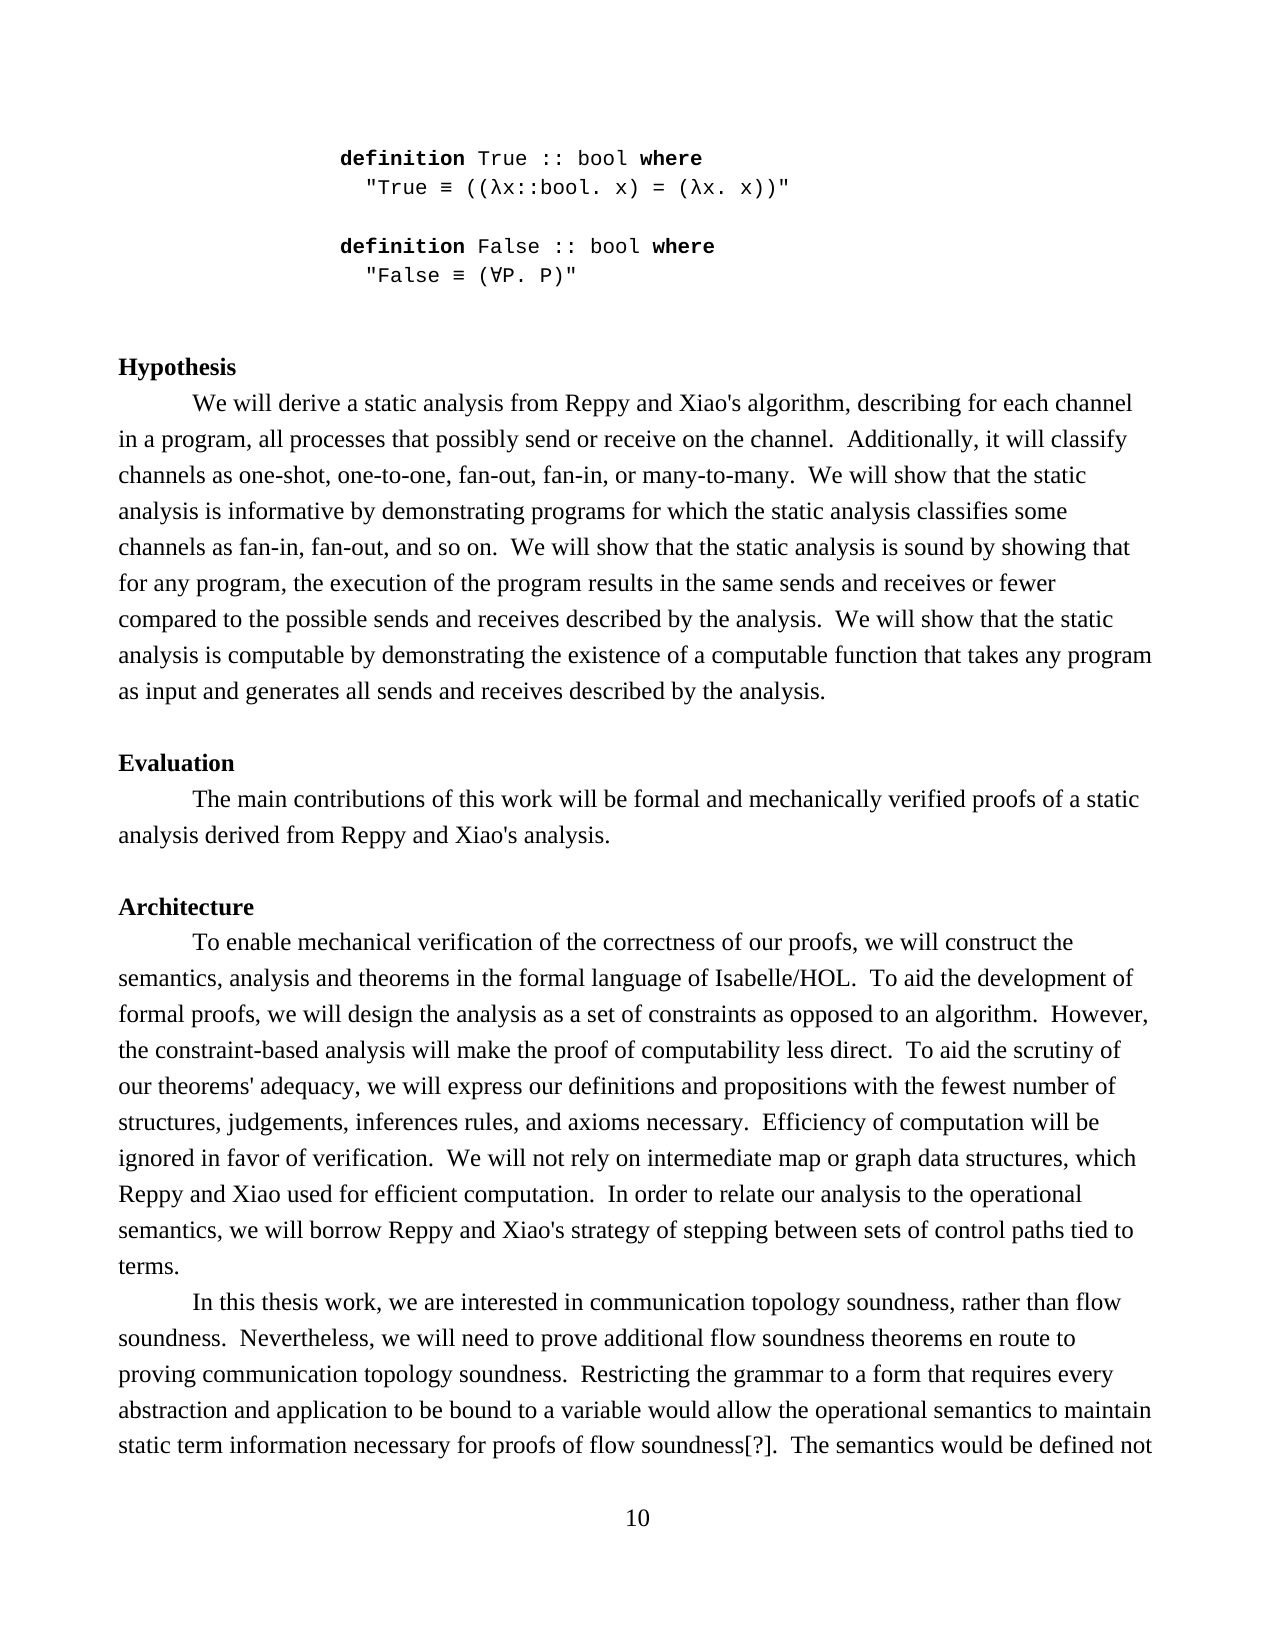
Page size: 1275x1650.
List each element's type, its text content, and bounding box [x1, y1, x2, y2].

text Evaluation [118, 748, 1157, 777]
text To enable mechanical verification of the correctness of our proofs, we will construct the semantics, analysis and theorems in the formal language of Isabelle/HOL. To aid the development of formal proofs, we will design the analysis as a set of constraints as opposed to an algorithm. However, the constraint-based analysis will make the proof of computability less direct. To aid the scrutiny of our theorems' adequacy, we will express our definitions and propositions with the fewest number of structures, judgements, inferences rules, and axioms necessary. Efficiency of computation will be ignored in favor of verification. We will not rely on intermediate map or graph data structures, which Reppy and Xiao used for efficient computation. In order to relate our analysis to the operational semantics, we will borrow Reppy and Xiao's strategy of stepping between sets of control paths tied to terms. [118, 927, 1157, 1280]
text "False ≡ (∀P. P)" [340, 266, 1157, 289]
text definition False :: bool where [340, 236, 1157, 260]
text In this thesis work, we are interested in communication topology soundness, rather than flow soundness. Nevertheless, we will need to prove additional flow soundness theorems en route to proving communication topology soundness. Restricting the grammar to a form that requires every abstraction and application to be bound to a variable would allow the operational semantics to maintain static term information necessary for proofs of flow soundness[?]. The semantics would be defined not [118, 1287, 1157, 1459]
text "True ≡ ((λx::bool. x) = (λx. x))" [340, 177, 1157, 201]
text The main contributions of this work will be formal and mechanically verified proofs of a static analysis derived from Reppy and Xiao's analysis. [118, 784, 1157, 848]
text We will derive a static analysis from Reppy and Xiao's algorithm, describing for each channel in a program, all processes that possibly send or receive on the channel. Additionally, it will classify channels as one-shot, one-to-one, fan-out, fan-in, or many-to-many. We will show that the static analysis is informative by demonstrating programs for which the static analysis classifies some channels as fan-in, fan-out, and so on. We will show that the static analysis is sound by showing that for any program, the execution of the program results in the same sends and receives or fewer compared to the possible sends and receives described by the analysis. We will show that the static analysis is computable by demonstrating the existence of a computable function that takes any program as input and generates all sends and receives described by the analysis. [118, 388, 1157, 705]
text Architecture [118, 892, 1157, 920]
text Hypothesis [118, 352, 1157, 381]
text definition True :: bool where [340, 148, 1157, 171]
